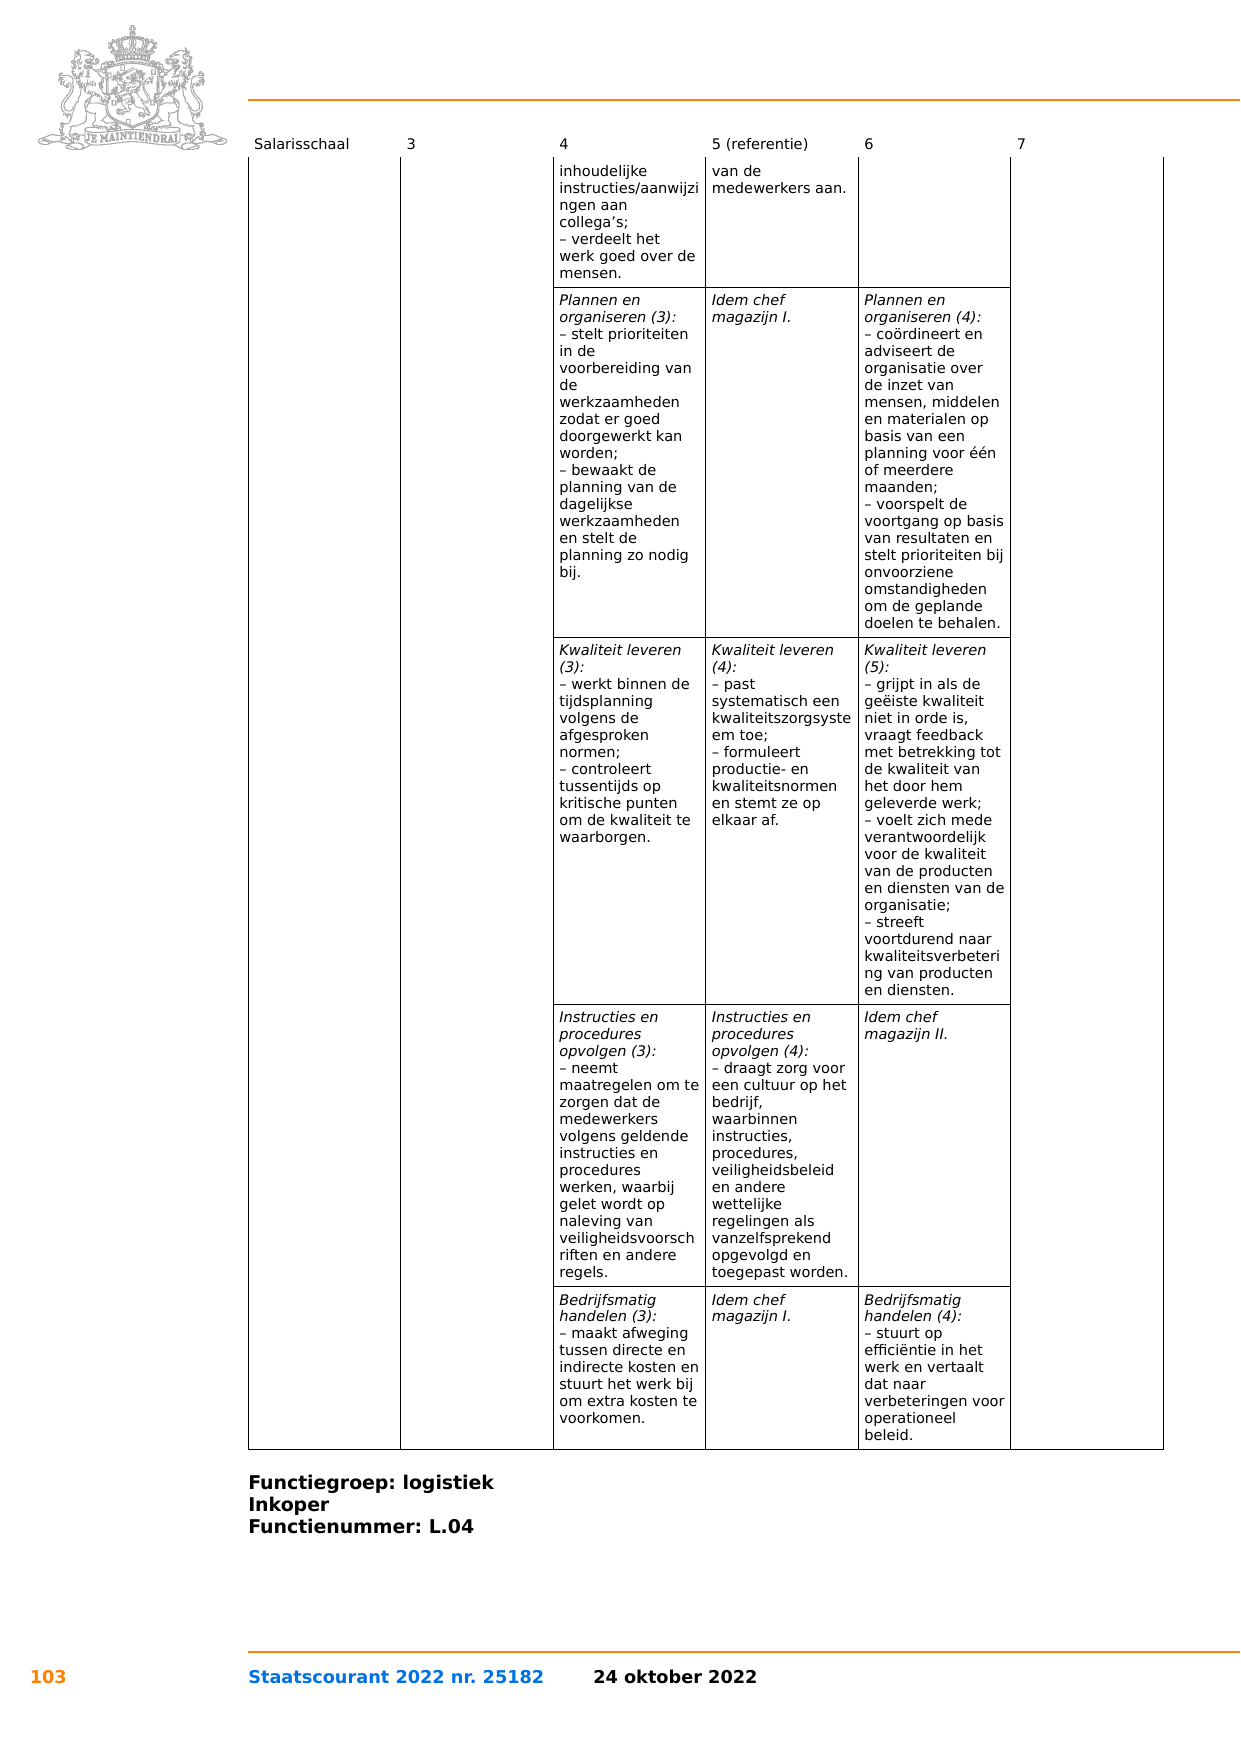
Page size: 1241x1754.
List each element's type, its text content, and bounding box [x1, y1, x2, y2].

table_cell Idem chef magazijn I. [706, 1287, 858, 1449]
text Inkoper [248, 1494, 1163, 1516]
picture [38, 25, 227, 150]
table_cell Plannen en organiseren (4): – coördineert en adviseert de organisatie over de inzet van mensen, middelen en materialen op basis van een planning voor één of meerdere maanden; – voorspelt de voortgang op basis van resultaten en stelt prioriteiten bij onvoorziene omstandigheden om de geplande doelen te behalen. [859, 288, 1010, 637]
table_cell Kwaliteit leveren (5): – grijpt in als de geëiste kwaliteit niet in orde is, vraagt feedback met betrekking tot de kwaliteit van het door hem geleverde werk; – voelt zich mede verantwoordelijk voor de kwaliteit van de producten en diensten van de organisatie; – streeft voortdurend naar kwaliteitsverbetering van producten en diensten. [859, 638, 1010, 1003]
table_cell Idem chef magazijn I. [706, 288, 858, 637]
table_header Salarisschaal [249, 131, 400, 157]
table_header 6 [859, 131, 1010, 157]
table_cell Bedrijfsmatig handelen (4): – stuurt op efficiëntie in het werk en vertaalt dat naar verbeteringen voor operationeel beleid. [859, 1287, 1010, 1449]
table_cell [859, 158, 1010, 287]
table_cell inhoudelijke instructies/aanwijzingen aan collega’s; – verdeelt het werk goed over de mensen. [554, 158, 705, 287]
table_cell [1011, 158, 1163, 1449]
table_cell [401, 158, 553, 1449]
table_cell Plannen en organiseren (3): – stelt prioriteiten in de voorbereiding van de werkzaamheden zodat er goed doorgewerkt kan worden; – bewaakt de planning van de dagelijkse werkzaamheden en stelt de planning zo nodig bij. [554, 288, 705, 637]
table_cell Instructies en procedures opvolgen (3): – neemt maatregelen om te zorgen dat de medewerkers volgens geldende instructies en procedures werken, waarbij gelet wordt op naleving van veiligheidsvoorschriften en andere regels. [554, 1005, 705, 1286]
text Functienummer: L.04 [248, 1516, 1163, 1538]
table_cell Instructies en procedures opvolgen (4): – draagt zorg voor een cultuur op het bedrijf, waarbinnen instructies, procedures, veiligheidsbeleid en andere wettelijke regelingen als vanzelfsprekend opgevolgd en toegepast worden. [706, 1005, 858, 1286]
table_header 7 [1011, 131, 1163, 157]
table_cell Kwaliteit leveren (4): – past systematisch een kwaliteitszorgsysteem toe; – formuleert productie- en kwaliteitsnormen en stemt ze op elkaar af. [706, 638, 858, 1003]
table_cell Idem chef magazijn II. [859, 1005, 1010, 1286]
table_header 5 (referentie) [706, 131, 858, 157]
table_header 3 [401, 131, 553, 157]
table_cell van de medewerkers aan. [706, 158, 858, 287]
table_cell [249, 158, 400, 1449]
table_cell Bedrijfsmatig handelen (3): – maakt afweging tussen directe en indirecte kosten en stuurt het werk bij om extra kosten te voorkomen. [554, 1287, 705, 1449]
table_cell Kwaliteit leveren (3): – werkt binnen de tijdsplanning volgens de afgesproken normen; – controleert tussentijds op kritische punten om de kwaliteit te waarborgen. [554, 638, 705, 1003]
text Functiegroep: logistiek [248, 1472, 1163, 1494]
table_header 4 [554, 131, 705, 157]
